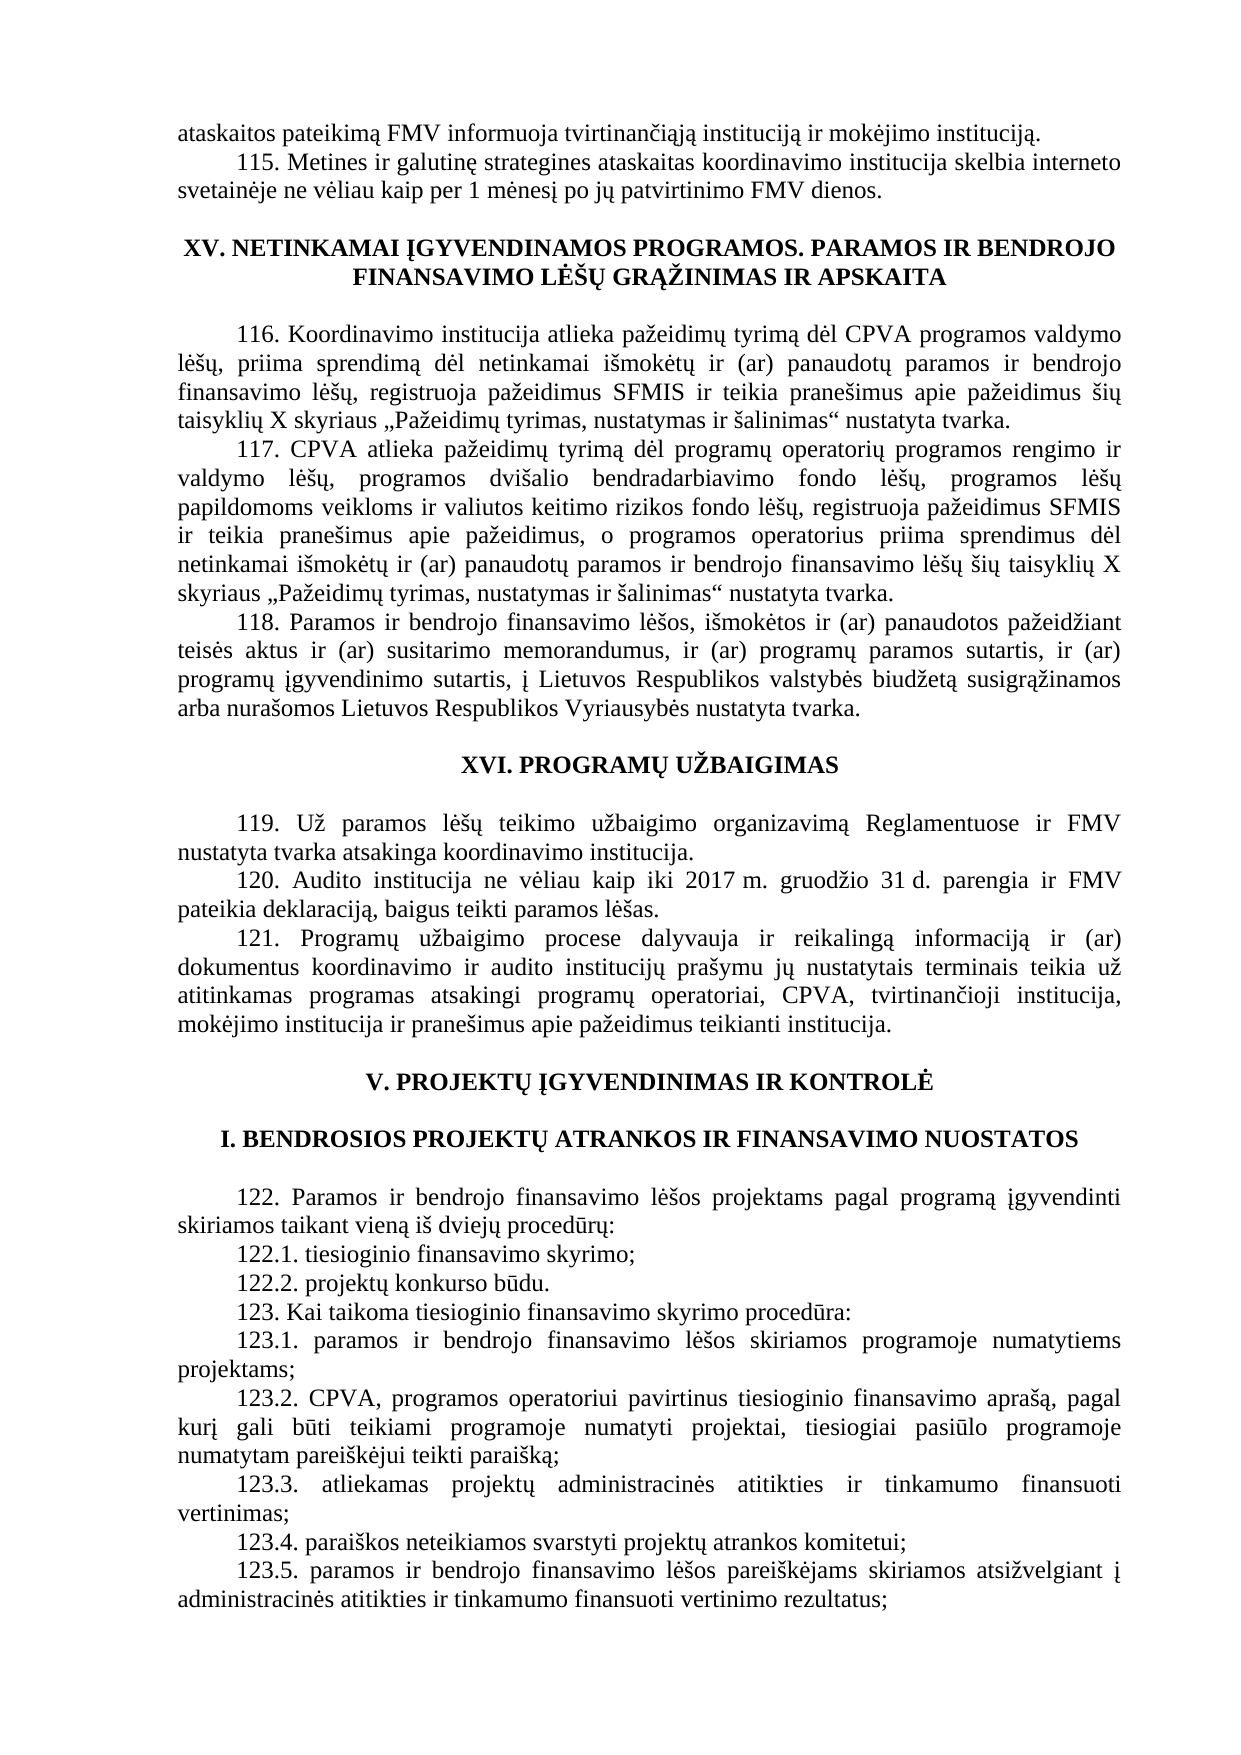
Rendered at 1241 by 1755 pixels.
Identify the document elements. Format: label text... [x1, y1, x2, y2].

text XVI. PROGRAMŲ UŽBAIGIMAS [177, 751, 1122, 779]
text 122.2. projektų konkurso būdu. [177, 1268, 1122, 1297]
text XV. NETINKAMAI ĮGYVENDINAMOS PROGRAMOS. PARAMOS IR BENDROJO FINANSAVIMO LĖŠŲ GRĄŽINIMAS IR APSKAITA [177, 233, 1122, 291]
text 120. Audito institucija ne vėliau kaip iki 2017 m. gruodžio 31 d. parengia ir FMV pateikia deklaraciją, baigus teikti paramos lėšas. [177, 866, 1122, 923]
text 117. CPVA atlieka pažeidimų tyrimą dėl programų operatorių programos rengimo ir valdymo lėšų, programos dvišalio bendradarbiavimo fondo lėšų, programos lėšų papildomoms veikloms ir valiutos keitimo rizikos fondo lėšų, registruoja pažeidimus SFMIS ir teikia pranešimus apie pažeidimus, o programos operatorius priima sprendimus dėl netinkamai išmokėtų ir (ar) panaudotų paramos ir bendrojo finansavimo lėšų šių taisyklių X skyriaus „Pažeidimų tyrimas, nustatymas ir šalinimas“ nustatyta tvarka. [177, 434, 1122, 607]
text 121. Programų užbaigimo procese dalyvauja ir reikalingą informaciją ir (ar) dokumentus koordinavimo ir audito institucijų prašymu jų nustatytais terminais teikia už atitinkamas programas atsakingi programų operatoriai, CPVA, tvirtinančioji institucija, mokėjimo institucija ir pranešimus apie pažeidimus teikianti institucija. [177, 923, 1122, 1038]
text 122.1. tiesioginio finansavimo skyrimo; [177, 1239, 1122, 1268]
text I. BENDROSIOS PROJEKTŲ ATRANKOS IR FINANSAVIMO NUOSTATOS [177, 1124, 1122, 1153]
text 123.2. CPVA, programos operatoriui pavirtinus tiesioginio finansavimo aprašą, pagal kurį gali būti teikiami programoje numatyti projektai, tiesiogiai pasiūlo programoje numatytam pareiškėjui teikti paraišką; [177, 1383, 1122, 1469]
text 123. Kai taikoma tiesioginio finansavimo skyrimo procedūra: [177, 1297, 1122, 1326]
text 123.3. atliekamas projektų administracinės atitikties ir tinkamumo finansuoti vertinimas; [177, 1469, 1122, 1527]
text 116. Koordinavimo institucija atlieka pažeidimų tyrimą dėl CPVA programos valdymo lėšų, priima sprendimą dėl netinkamai išmokėtų ir (ar) panaudotų paramos ir bendrojo finansavimo lėšų, registruoja pažeidimus SFMIS ir teikia pranešimus apie pažeidimus šių taisyklių X skyriaus „Pažeidimų tyrimas, nustatymas ir šalinimas“ nustatyta tvarka. [177, 319, 1122, 434]
text 123.5. paramos ir bendrojo finansavimo lėšos pareiškėjams skiriamos atsižvelgiant į administracinės atitikties ir tinkamumo finansuoti vertinimo rezultatus; [177, 1556, 1122, 1613]
text ataskaitos pateikimą FMV informuoja tvirtinančiąją instituciją ir mokėjimo instituciją. [177, 118, 1122, 147]
text 123.1. paramos ir bendrojo finansavimo lėšos skiriamos programoje numatytiems projektams; [177, 1326, 1122, 1383]
text 118. Paramos ir bendrojo finansavimo lėšos, išmokėtos ir (ar) panaudotos pažeidžiant teisės aktus ir (ar) susitarimo memorandumus, ir (ar) programų paramos sutartis, ir (ar) programų įgyvendinimo sutartis, į Lietuvos Respublikos valstybės biudžetą susigrąžinamos arba nurašomos Lietuvos Respublikos Vyriausybės nustatyta tvarka. [177, 607, 1122, 722]
text 119. Už paramos lėšų teikimo užbaigimo organizavimą Reglamentuose ir FMV nustatyta tvarka atsakinga koordinavimo institucija. [177, 808, 1122, 866]
text 122. Paramos ir bendrojo finansavimo lėšos projektams pagal programą įgyvendinti skiriamos taikant vieną iš dviejų procedūrų: [177, 1182, 1122, 1239]
text 115. Metines ir galutinę strategines ataskaitas koordinavimo institucija skelbia interneto svetainėje ne vėliau kaip per 1 mėnesį po jų patvirtinimo FMV dienos. [177, 147, 1122, 204]
text V. PROJEKTŲ ĮGYVENDINIMAS IR KONTROLĖ [177, 1067, 1122, 1096]
text 123.4. paraiškos neteikiamos svarstyti projektų atrankos komitetui; [177, 1527, 1122, 1556]
